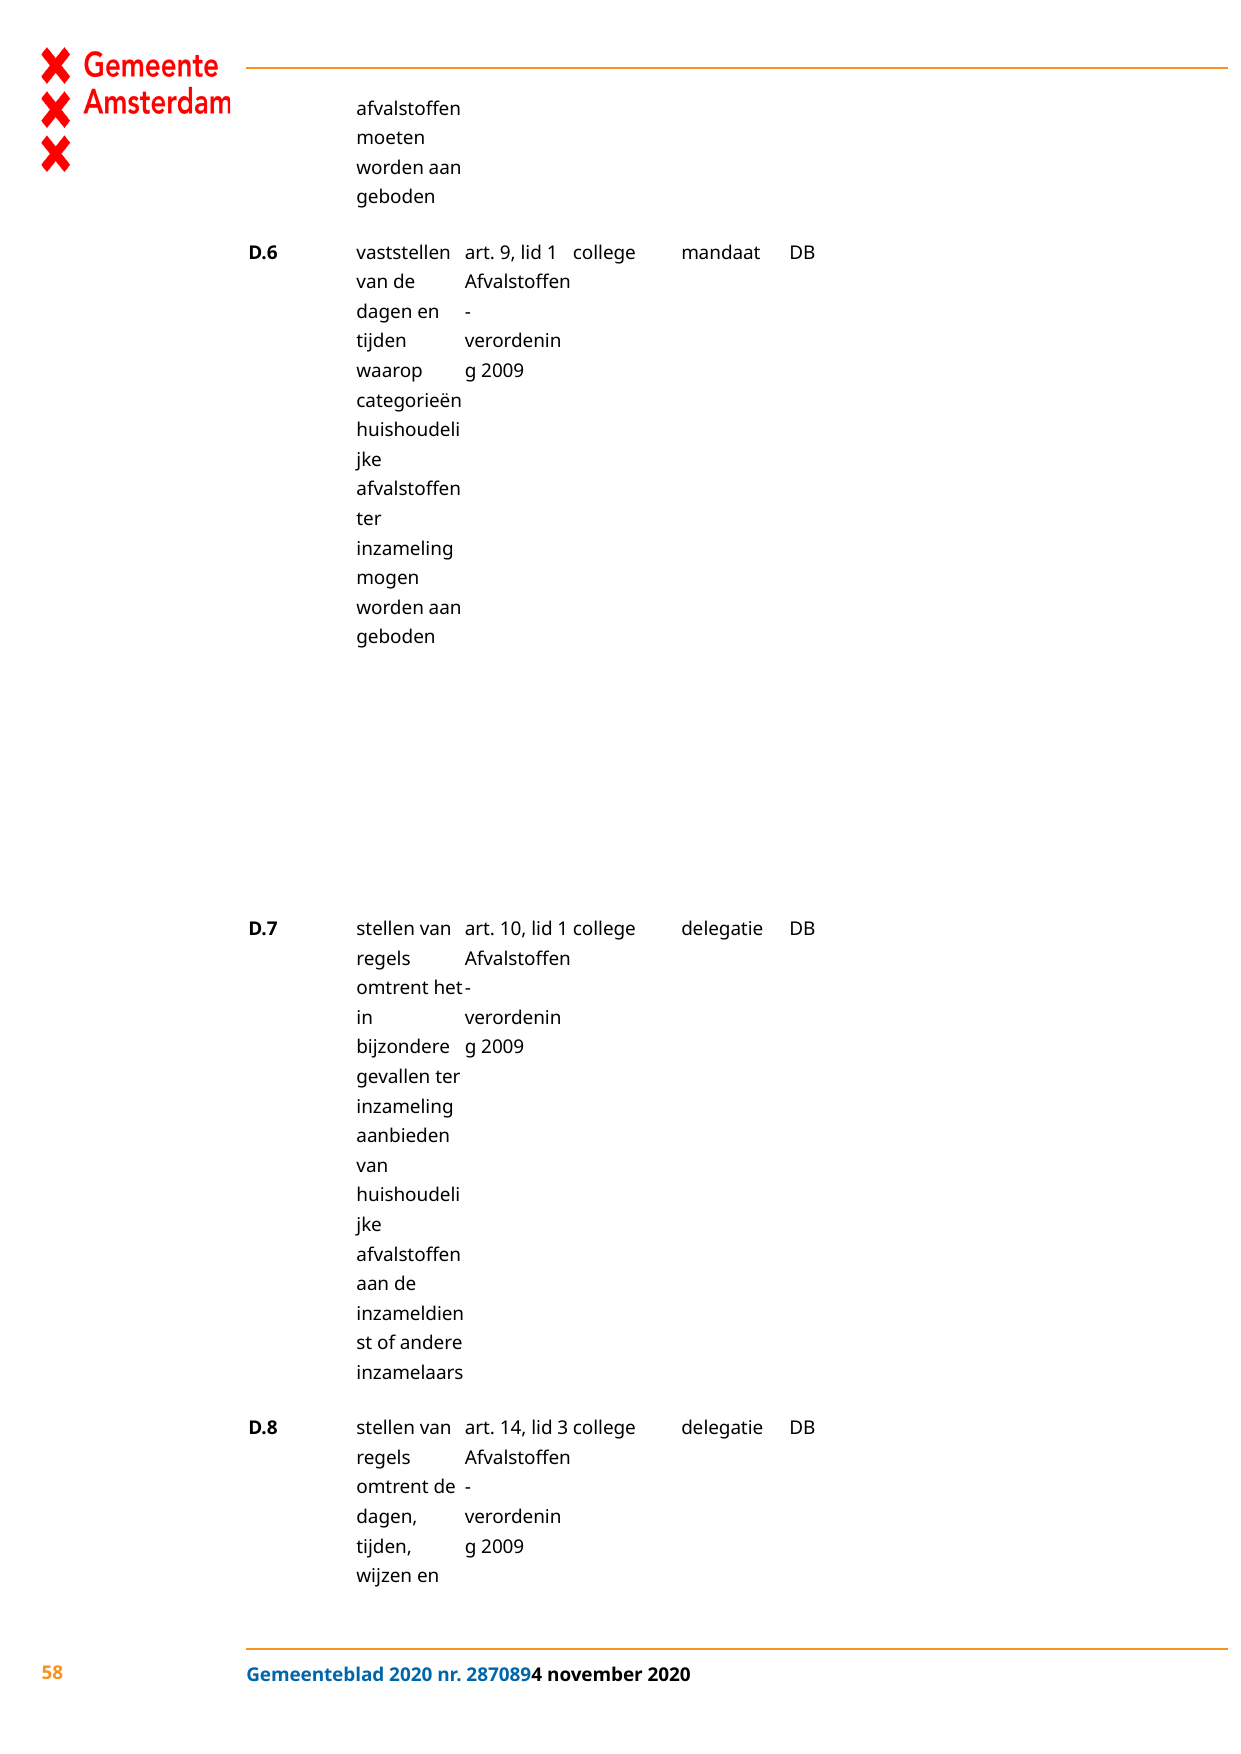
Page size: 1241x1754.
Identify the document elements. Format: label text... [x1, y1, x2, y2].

table_cell [898, 209, 1024, 649]
table_cell college [573, 1385, 681, 1588]
table_cell mandaat [681, 209, 789, 649]
table_cell DB [789, 649, 897, 1385]
table_cell [898, 649, 1024, 1385]
table_cell art. 14, lid 3 Afvalstoffen-verordening 2009 [465, 1385, 573, 1588]
table_cell [898, 1385, 1024, 1588]
table_cell [681, 95, 789, 209]
table_cell art. 10, lid 1 Afvalstoffen-verordening 2009 [465, 649, 573, 1385]
table_cell vaststellen van de dagen en tijden waarop categorieën huishoudelijke afvalstoffen ter inzameling mogen worden aan geboden [356, 209, 464, 649]
table_cell [1025, 95, 1152, 209]
table_cell delegatie [681, 649, 789, 1385]
table_cell stellen van regels omtrent de dagen, tijden, wijzen en [356, 1385, 464, 1588]
table_cell [465, 95, 573, 209]
table_cell [789, 95, 897, 209]
table_cell [248, 95, 356, 209]
table_cell afvalstoffen moeten worden aan geboden [356, 95, 464, 209]
picture [41, 47, 231, 172]
table_cell stellen van regels omtrent het in bijzondere gevallen ter inzameling aanbieden van huishoudelijke afvalstoffen aan de inzameldienst of andere inzamelaars [356, 649, 464, 1385]
table_cell DB [789, 209, 897, 649]
table_cell [898, 95, 1024, 209]
table_cell delegatie [681, 1385, 789, 1588]
table_cell art. 9, lid 1 Afvalstoffen-verordening 2009 [465, 209, 573, 649]
table_cell D.8 [248, 1385, 356, 1588]
table_cell [1025, 209, 1152, 649]
table_cell D.7 [248, 649, 356, 1385]
table_cell college [573, 649, 681, 1385]
table_cell [1025, 1385, 1152, 1588]
table_cell [1025, 649, 1152, 1385]
table_cell D.6 [248, 209, 356, 649]
table_cell college [573, 209, 681, 649]
table_cell DB [789, 1385, 897, 1588]
table_cell [573, 95, 681, 209]
